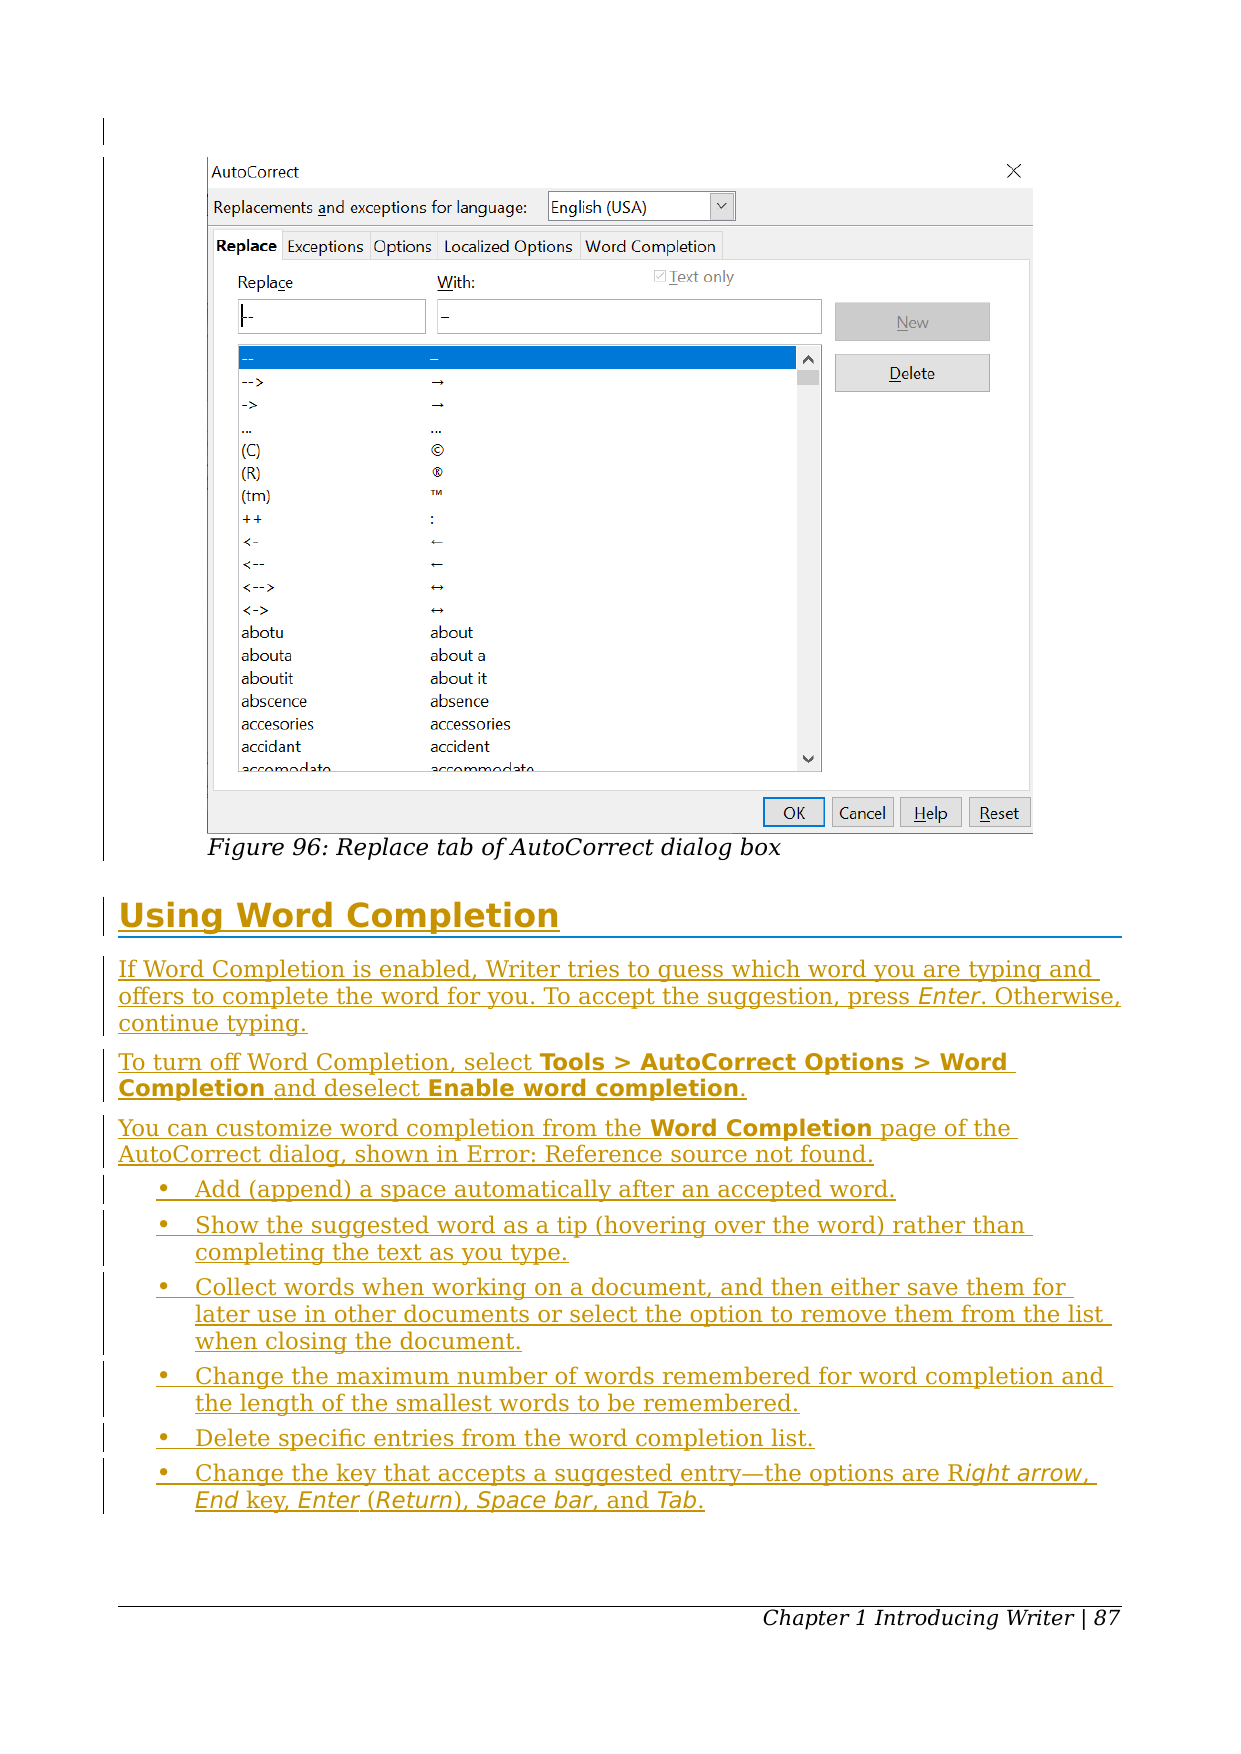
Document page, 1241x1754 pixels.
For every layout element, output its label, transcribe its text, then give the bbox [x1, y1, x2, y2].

list Change the maximum number of words remembered for word completion and the length of the smallest words to be remembered. [156, 1361, 1122, 1417]
list Add (append) a space automatically after an accepted word. [156, 1174, 1122, 1204]
list Show the suggested word as a tip (hovering over the word) rather than completing the text as you type. [156, 1210, 1122, 1266]
subtitle Using Word Completion [118, 897, 1122, 936]
list Change the key that accepts a suggested entry—the options are Right arrow, End key, Enter (Return), Space bar, and Tab. [156, 1458, 1122, 1514]
list Collect words when working on a document, and then either save them for later use in other documents or select the option to remove them from the list when closing the document. [156, 1272, 1122, 1354]
list You can customize word completion from the Word Completion page of the AutoCorrect dialog, shown in Error: Reference source not found. [118, 1115, 1122, 1168]
text If Word Completion is enabled, Writer tries to guess which word you are typing and offers to complete the word for you. To accept the suggestion, press Enter. Otherwise, continue typing. [118, 956, 1122, 1036]
text Figure 96: Replace tab of AutoCorrect dialog box [208, 834, 1033, 861]
text To turn off Word Completion, select Tools > AutoCorrect Options > Word Completion and deselect Enable word completion. [118, 1049, 1122, 1102]
picture [207, 157, 1033, 834]
list Delete specific entries from the word completion list. [156, 1423, 1122, 1452]
